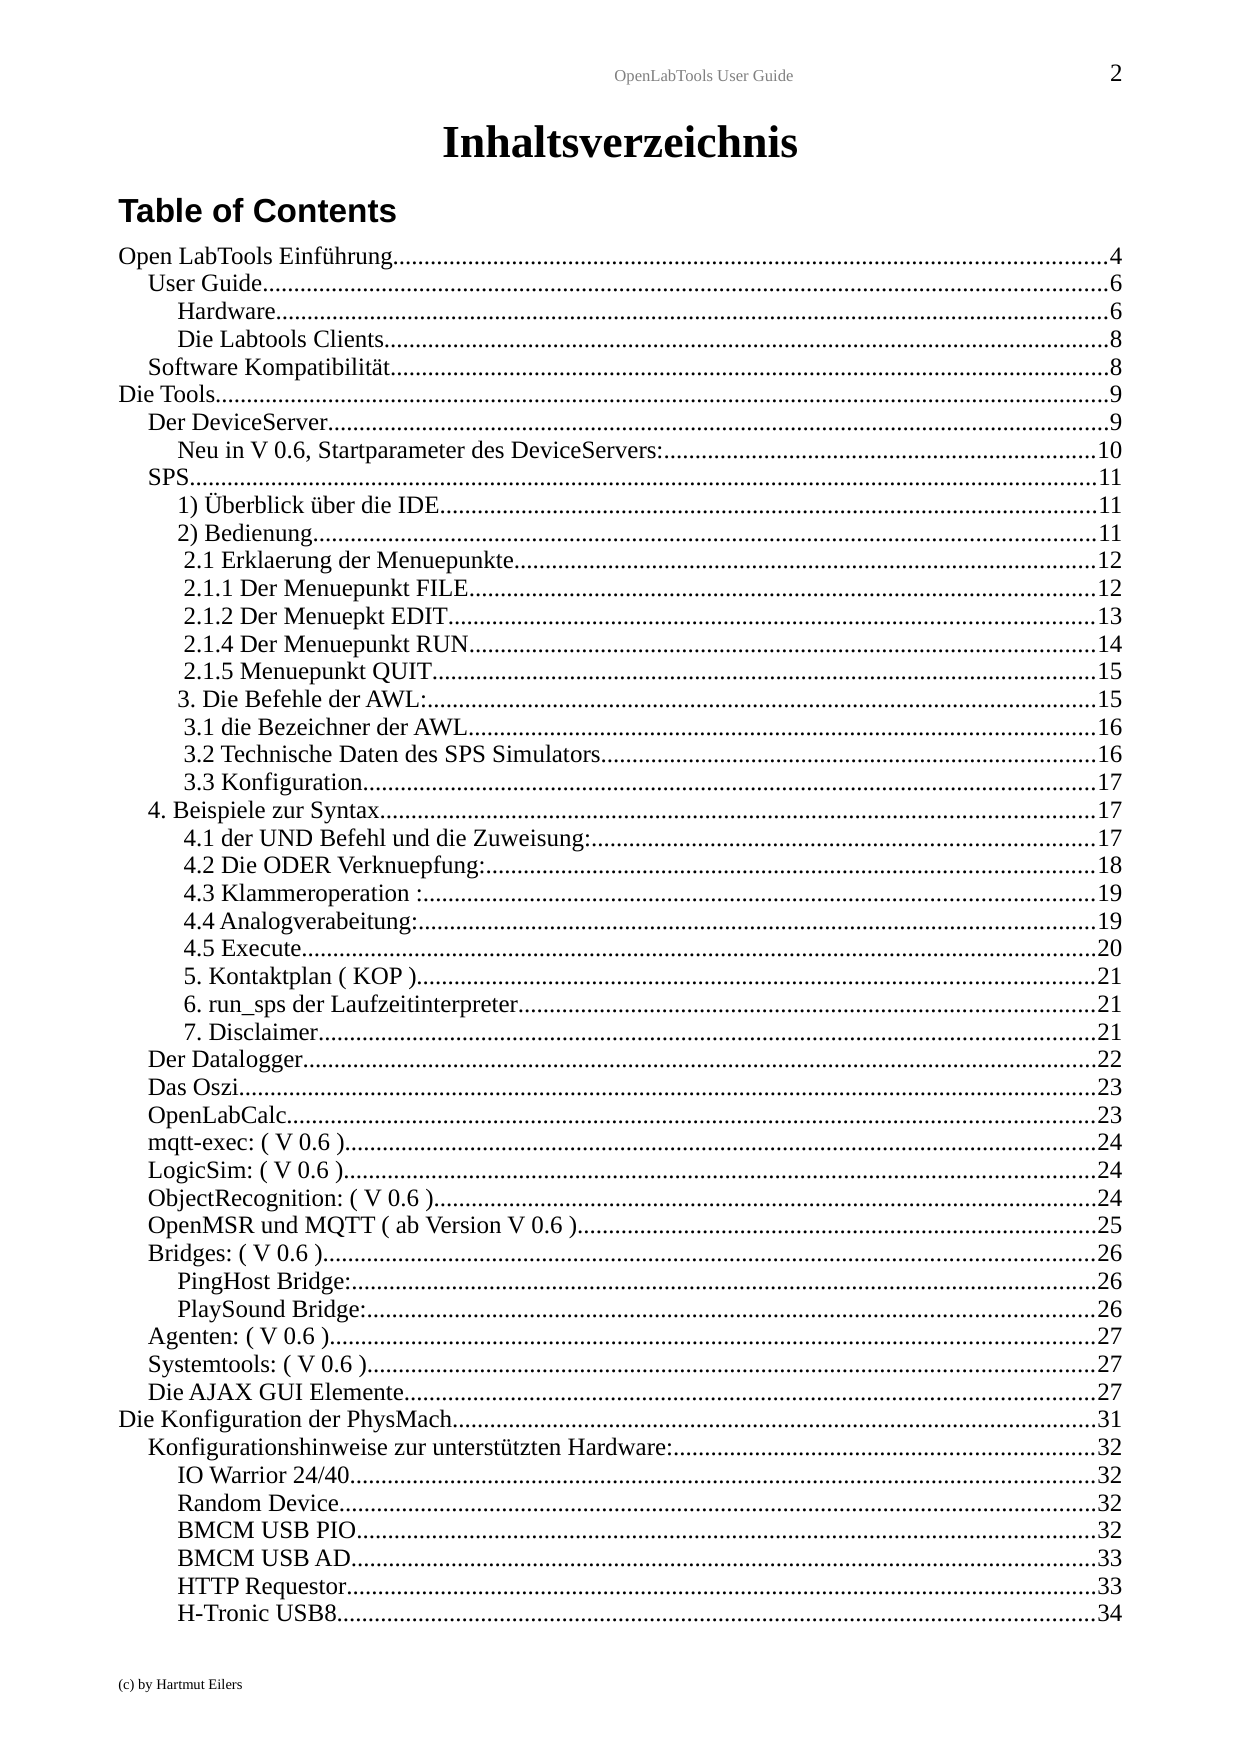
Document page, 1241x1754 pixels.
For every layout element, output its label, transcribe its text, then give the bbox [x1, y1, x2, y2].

text Bridges: ( V 0.6 ) 26 [148, 1239, 1122, 1267]
text Systemtools: ( V 0.6 ) 27 [148, 1350, 1122, 1378]
text Der DeviceServer 9 [148, 408, 1122, 436]
text 2.1 Erklaerung der Menuepunkte 12 [177, 547, 1122, 574]
text PlaySound Bridge: 26 [177, 1295, 1122, 1322]
text Das Oszi 23 [148, 1073, 1122, 1101]
text 2.1.4 Der Menuepunkt RUN 14 [177, 630, 1122, 657]
text OpenLabCalc 23 [148, 1101, 1122, 1128]
text IO Warrior 24/40 32 [177, 1461, 1122, 1489]
text 7. Disclaimer 21 [177, 1018, 1122, 1045]
text HTTP Requestor 33 [177, 1572, 1122, 1599]
text Software Kompatibilität 8 [148, 353, 1122, 380]
text OpenMSR und MQTT ( ab Version V 0.6 ) 25 [148, 1212, 1122, 1239]
text Die Konfiguration der PhysMach 31 [118, 1406, 1122, 1433]
text 4.5 Execute 20 [177, 934, 1122, 962]
subtitle Table of Contents [118, 192, 1122, 229]
text 4. Beispiele zur Syntax 17 [148, 796, 1122, 824]
text LogicSim: ( V 0.6 ) 24 [148, 1156, 1122, 1184]
text 3. Die Befehle der AWL: 15 [177, 685, 1122, 713]
text 3.3 Konfiguration 17 [177, 768, 1122, 796]
text 4.3 Klammeroperation : 19 [177, 879, 1122, 907]
text ObjectRecognition: ( V 0.6 ) 24 [148, 1184, 1122, 1212]
text 3.2 Technische Daten des SPS Simulators 16 [177, 741, 1122, 768]
text Der Datalogger 22 [148, 1045, 1122, 1073]
text 2.1.2 Der Menuepkt EDIT 13 [177, 602, 1122, 630]
text SPS 11 [148, 463, 1122, 491]
text 4.2 Die ODER Verknuepfung: 18 [177, 851, 1122, 879]
text mqtt-exec: ( V 0.6 ) 24 [148, 1128, 1122, 1156]
text Die Tools 9 [118, 380, 1122, 408]
text 4.4 Analogverabeitung: 19 [177, 907, 1122, 934]
text Konfigurationshinweise zur unterstützten Hardware: 32 [148, 1433, 1122, 1461]
text Inhaltsverzeichnis [118, 116, 1122, 167]
text 3.1 die Bezeichner der AWL 16 [177, 713, 1122, 741]
text User Guide 6 [148, 269, 1122, 297]
text Random Device 32 [177, 1489, 1122, 1516]
text 6. run_sps der Laufzeitinterpreter 21 [177, 990, 1122, 1018]
text Agenten: ( V 0.6 ) 27 [148, 1322, 1122, 1350]
text 2) Bedienung 11 [177, 519, 1122, 547]
text 4.1 der UND Befehl und die Zuweisung: 17 [177, 824, 1122, 851]
text 1) Überblick über die IDE 11 [177, 491, 1122, 519]
text 2.1.1 Der Menuepunkt FILE 12 [177, 574, 1122, 602]
text Open LabTools Einführung 4 [118, 242, 1122, 269]
text 5. Kontaktplan ( KOP ) 21 [177, 962, 1122, 990]
text PingHost Bridge: 26 [177, 1267, 1122, 1295]
text Die Labtools Clients 8 [177, 325, 1122, 353]
text Die AJAX GUI Elemente 27 [148, 1378, 1122, 1406]
text BMCM USB PIO 32 [177, 1516, 1122, 1544]
text Neu in V 0.6, Startparameter des DeviceServers: 10 [177, 436, 1122, 463]
text Hardware 6 [177, 297, 1122, 325]
text 2.1.5 Menuepunkt QUIT 15 [177, 657, 1122, 685]
text H-Tronic USB8 34 [177, 1599, 1122, 1627]
text BMCM USB AD 33 [177, 1544, 1122, 1572]
